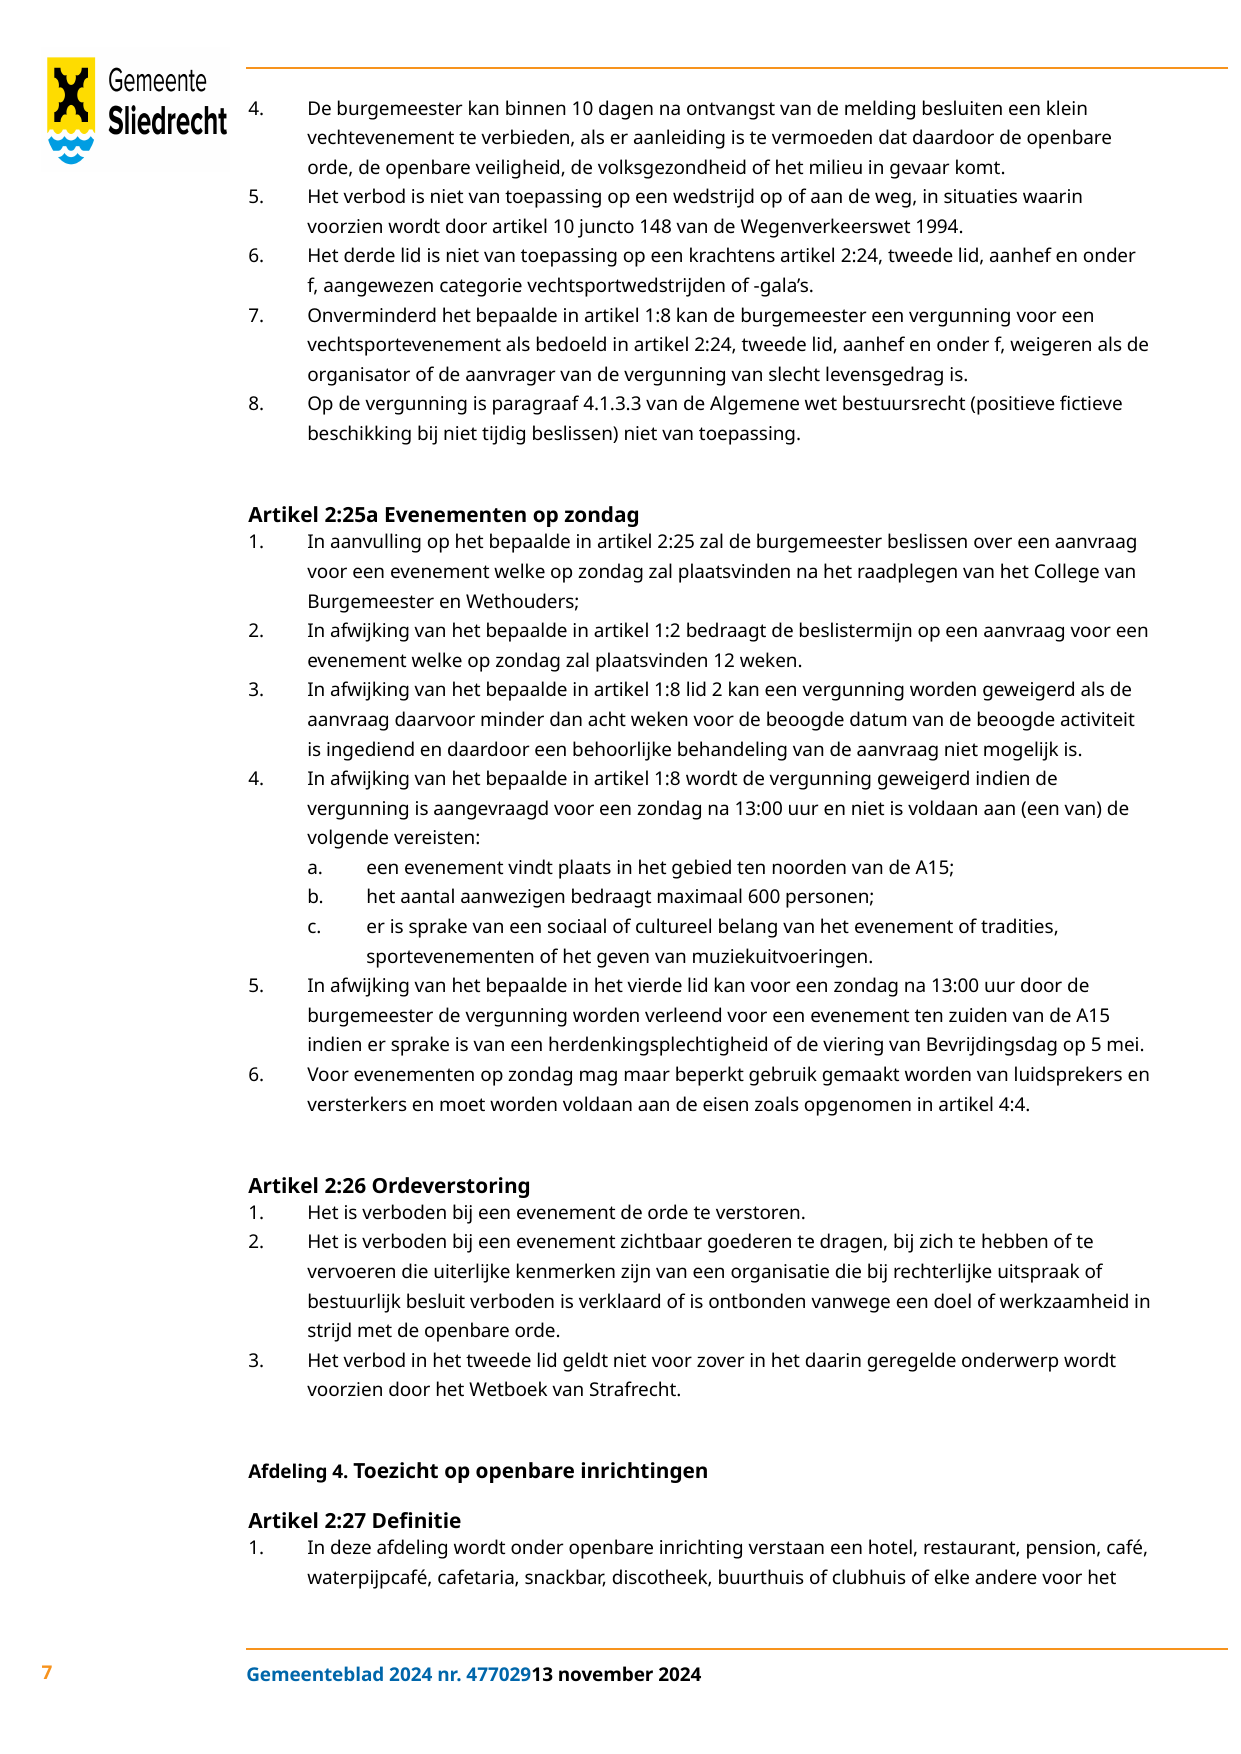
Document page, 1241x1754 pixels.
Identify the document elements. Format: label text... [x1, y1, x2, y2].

list Voor evenementen op zondag mag maar beperkt gebruik gemaakt worden van luidsprekers en versterkers en moet worden voldaan aan de eisen zoals opgenomen in artikel 4:4. [248, 1061, 1152, 1116]
text Afdeling 4. Toezicht op openbare inrichtingen [248, 1457, 1152, 1485]
text Artikel 2:26 Ordeverstoring [248, 1171, 1152, 1199]
list Het verbod is niet van toepassing op een wedstrijd op of aan de weg, in situaties waarin voorzien wordt door artikel 10 juncto 148 van de Wegenverkeerswet 1994. [248, 183, 1152, 239]
list er is sprake van een sociaal of cultureel belang van het evenement of tradities, sportevenementen of het geven van muziekuitvoeringen. [307, 913, 1152, 968]
list In afwijking van het bepaalde in artikel 1:8 lid 2 kan een vergunning worden geweigerd als de aanvraag daarvoor minder dan acht weken voor de beoogde datum van de beoogde activiteit is ingediend en daardoor een behoorlijke behandeling van de aanvraag niet mogelijk is. [248, 677, 1152, 761]
list In afwijking van het bepaalde in het vierde lid kan voor een zondag na 13:00 uur door de burgemeester de vergunning worden verleend voor een evenement ten zuiden van de A15 indien er sprake is van een herdenkingsplechtigheid of de viering van Bevrijdingsdag op 5 mei. [248, 972, 1152, 1057]
list In afwijking van het bepaalde in artikel 1:2 bedraagt de beslistermijn op een aanvraag voor een evenement welke op zondag zal plaatsvinden 12 weken. [248, 617, 1152, 673]
list Op de vergunning is paragraaf 4.1.3.3 van de Algemene wet bestuursrecht (positieve fictieve beschikking bij niet tijdig beslissen) niet van toepassing. [248, 391, 1152, 446]
list het aantal aanwezigen bedraagt maximaal 600 personen; [307, 884, 1152, 909]
list In deze afdeling wordt onder openbare inrichting verstaan een hotel, restaurant, pension, café, waterpijpcafé, cafetaria, snackbar, discotheek, buurthuis of clubhuis of elke andere voor het [248, 1534, 1152, 1589]
picture [41, 47, 231, 172]
list Onverminderd het bepaalde in artikel 1:8 kan de burgemeester een vergunning voor een vechtsportevenement als bedoeld in artikel 2:24, tweede lid, aanhef en onder f, weigeren als de organisator of de aanvrager van de vergunning van slecht levensgedrag is. [248, 302, 1152, 387]
list Het derde lid is niet van toepassing op een krachtens artikel 2:24, tweede lid, aanhef en onder f, aangewezen categorie vechtsportwedstrijden of -gala’s. [248, 243, 1152, 298]
list Het is verboden bij een evenement de orde te verstoren. [248, 1199, 1152, 1225]
list Het is verboden bij een evenement zichtbaar goederen te dragen, bij zich te hebben of te vervoeren die uiterlijke kenmerken zijn van een organisatie die bij rechterlijke uitspraak of bestuurlijk besluit verboden is verklaard of is ontbonden vanwege een doel of werkzaamheid in strijd met de openbare orde. [248, 1229, 1152, 1343]
list In aanvulling op het bepaalde in artikel 2:25 zal de burgemeester beslissen over een aanvraag voor een evenement welke op zondag zal plaatsvinden na het raadplegen van het College van Burgemeester en Wethouders; [248, 529, 1152, 613]
list In afwijking van het bepaalde in artikel 1:8 wordt de vergunning geweigerd indien de vergunning is aangevraagd voor een zondag na 13:00 uur en niet is voldaan aan (een van) de volgende vereisten: [248, 765, 1152, 850]
list een evenement vindt plaats in het gebied ten noorden van de A15; [307, 854, 1152, 880]
list De burgemeester kan binnen 10 dagen na ontvangst van de melding besluiten een klein vechtevenement te verbieden, als er aanleiding is te vermoeden dat daardoor de openbare orde, de openbare veiligheid, de volksgezondheid of het milieu in gevaar komt. [248, 95, 1152, 180]
text Artikel 2:27 Definitie [248, 1506, 1152, 1534]
text Artikel 2:25a Evenementen op zondag [248, 500, 1152, 529]
list Het verbod in het tweede lid geldt niet voor zover in het daarin geregelde onderwerp wordt voorzien door het Wetboek van Strafrecht. [248, 1347, 1152, 1402]
